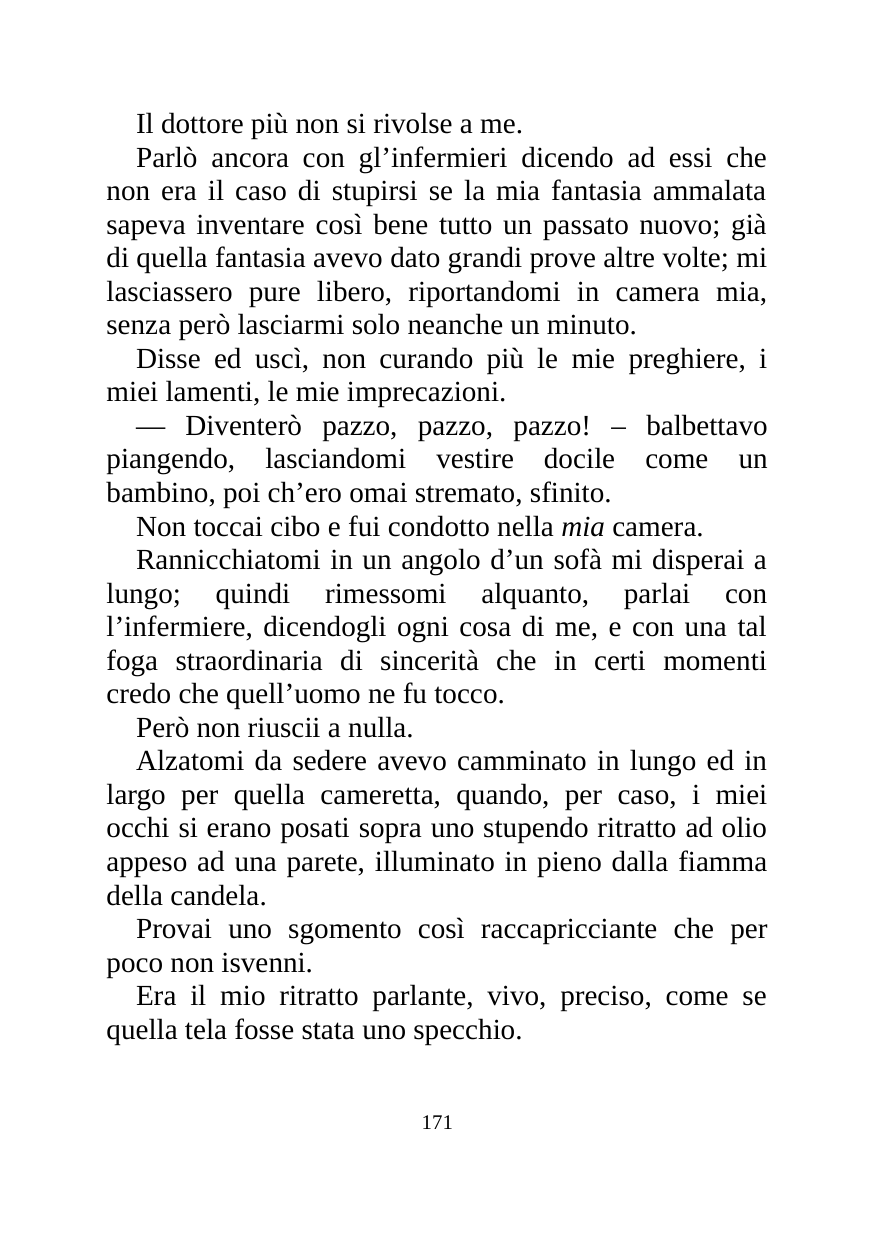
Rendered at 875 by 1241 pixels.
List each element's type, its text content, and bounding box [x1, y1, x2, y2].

text — Diventerò pazzo, pazzo, pazzo! – balbettavo piangendo, lasciandomi vestire docile come un bambino, poi ch’ero omai stremato, sfinito. [106, 408, 768, 509]
text Provai uno sgomento così raccapricciante che per poco non isvenni. [106, 911, 768, 978]
text Però non riuscii a nulla. [106, 710, 768, 743]
text Era il mio ritratto parlante, vivo, preciso, come se quella tela fosse stata uno specchio. [106, 978, 768, 1045]
text Rannicchiatomi in un angolo d’un sofà mi disperai a lungo; quindi rimessomi alquanto, parlai con l’infermiere, dicendogli ogni cosa di me, e con una tal foga straordinaria di sincerità che in certi momenti credo che quell’uomo ne fu tocco. [106, 542, 768, 710]
text Il dottore più non si rivolse a me. [106, 106, 768, 140]
text Alzatomi da sedere avevo camminato in lungo ed in largo per quella cameretta, quando, per caso, i miei occhi si erano posati sopra uno stupendo ritratto ad olio appeso ad una parete, illuminato in pieno dalla fiamma della candela. [106, 743, 768, 911]
text Disse ed uscì, non curando più le mie preghiere, i miei lamenti, le mie imprecazioni. [106, 341, 768, 408]
text Parlò ancora con gl’infermieri dicendo ad essi che non era il caso di stupirsi se la mia fantasia ammalata sapeva inventare così bene tutto un passato nuovo; già di quella fantasia avevo dato grandi prove altre volte; mi lasciassero pure libero, riportandomi in camera mia, senza però lasciarmi solo neanche un minuto. [106, 140, 768, 341]
text Non toccai cibo e fui condotto nella mia camera. [106, 509, 768, 542]
